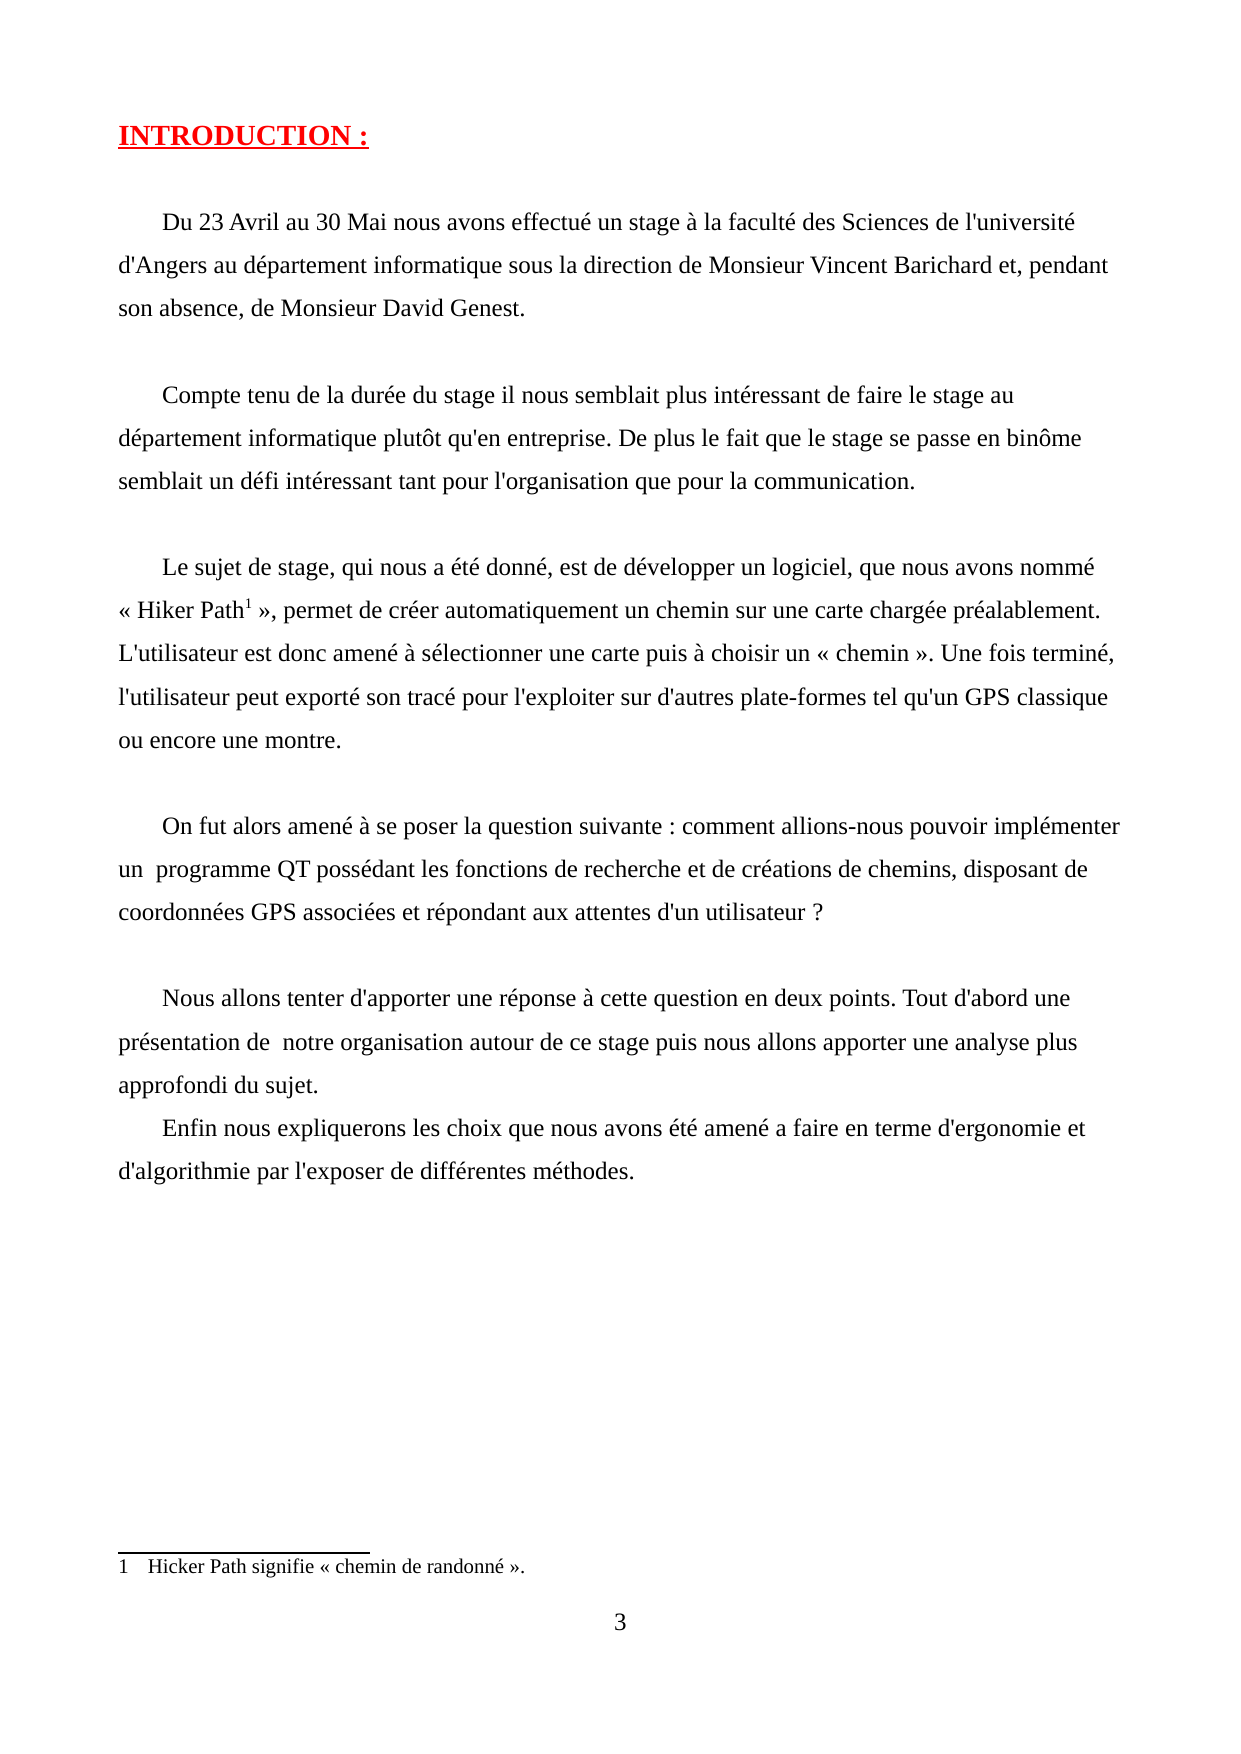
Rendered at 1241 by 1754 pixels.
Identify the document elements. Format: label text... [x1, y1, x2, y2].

text Le sujet de stage, qui nous a été donné, est de développer un logiciel, que nous avons nommé « Hiker Path », permet de créer automatiquement un chemin sur une carte chargée préalablement. L'utilisateur est donc amené à sélectionner une carte puis à choisir un « chemin ». Une fois terminé, l'utilisateur peut exporté son tracé pour l'exploiter sur d'autres plate-formes tel qu'un GPS classique ou encore une montre. [118, 552, 1122, 753]
text Enfin nous expliquerons les choix que nous avons été amené a faire en terme d'ergonomie et d'algorithmie par l'exposer de différentes méthodes. [118, 1113, 1122, 1185]
text Hicker Path signifie « chemin de randonné ». [118, 1553, 1122, 1578]
subtitle INTRODUCTION : [118, 118, 1122, 152]
text Du 23 Avril au 30 Mai nous avons effectué un stage à la faculté des Sciences de l'université d'Angers au département informatique sous la direction de Monsieur Vincent Barichard et, pendant son absence, de Monsieur David Genest. [118, 207, 1122, 322]
text Nous allons tenter d'apporter une réponse à cette question en deux points. Tout d'abord une présentation de notre organisation autour de ce stage puis nous allons apporter une analyse plus approfondi du sujet. [118, 983, 1122, 1098]
text Compte tenu de la durée du stage il nous semblait plus intéressant de faire le stage au département informatique plutôt qu'en entreprise. De plus le fait que le stage se passe en binôme semblait un défi intéressant tant pour l'organisation que pour la communication. [118, 380, 1122, 495]
text On fut alors amené à se poser la question suivante : comment allions-nous pouvoir implémenter un programme QT possédant les fonctions de recherche et de créations de chemins, disposant de coordonnées GPS associées et répondant aux attentes d'un utilisateur ? [118, 811, 1122, 926]
